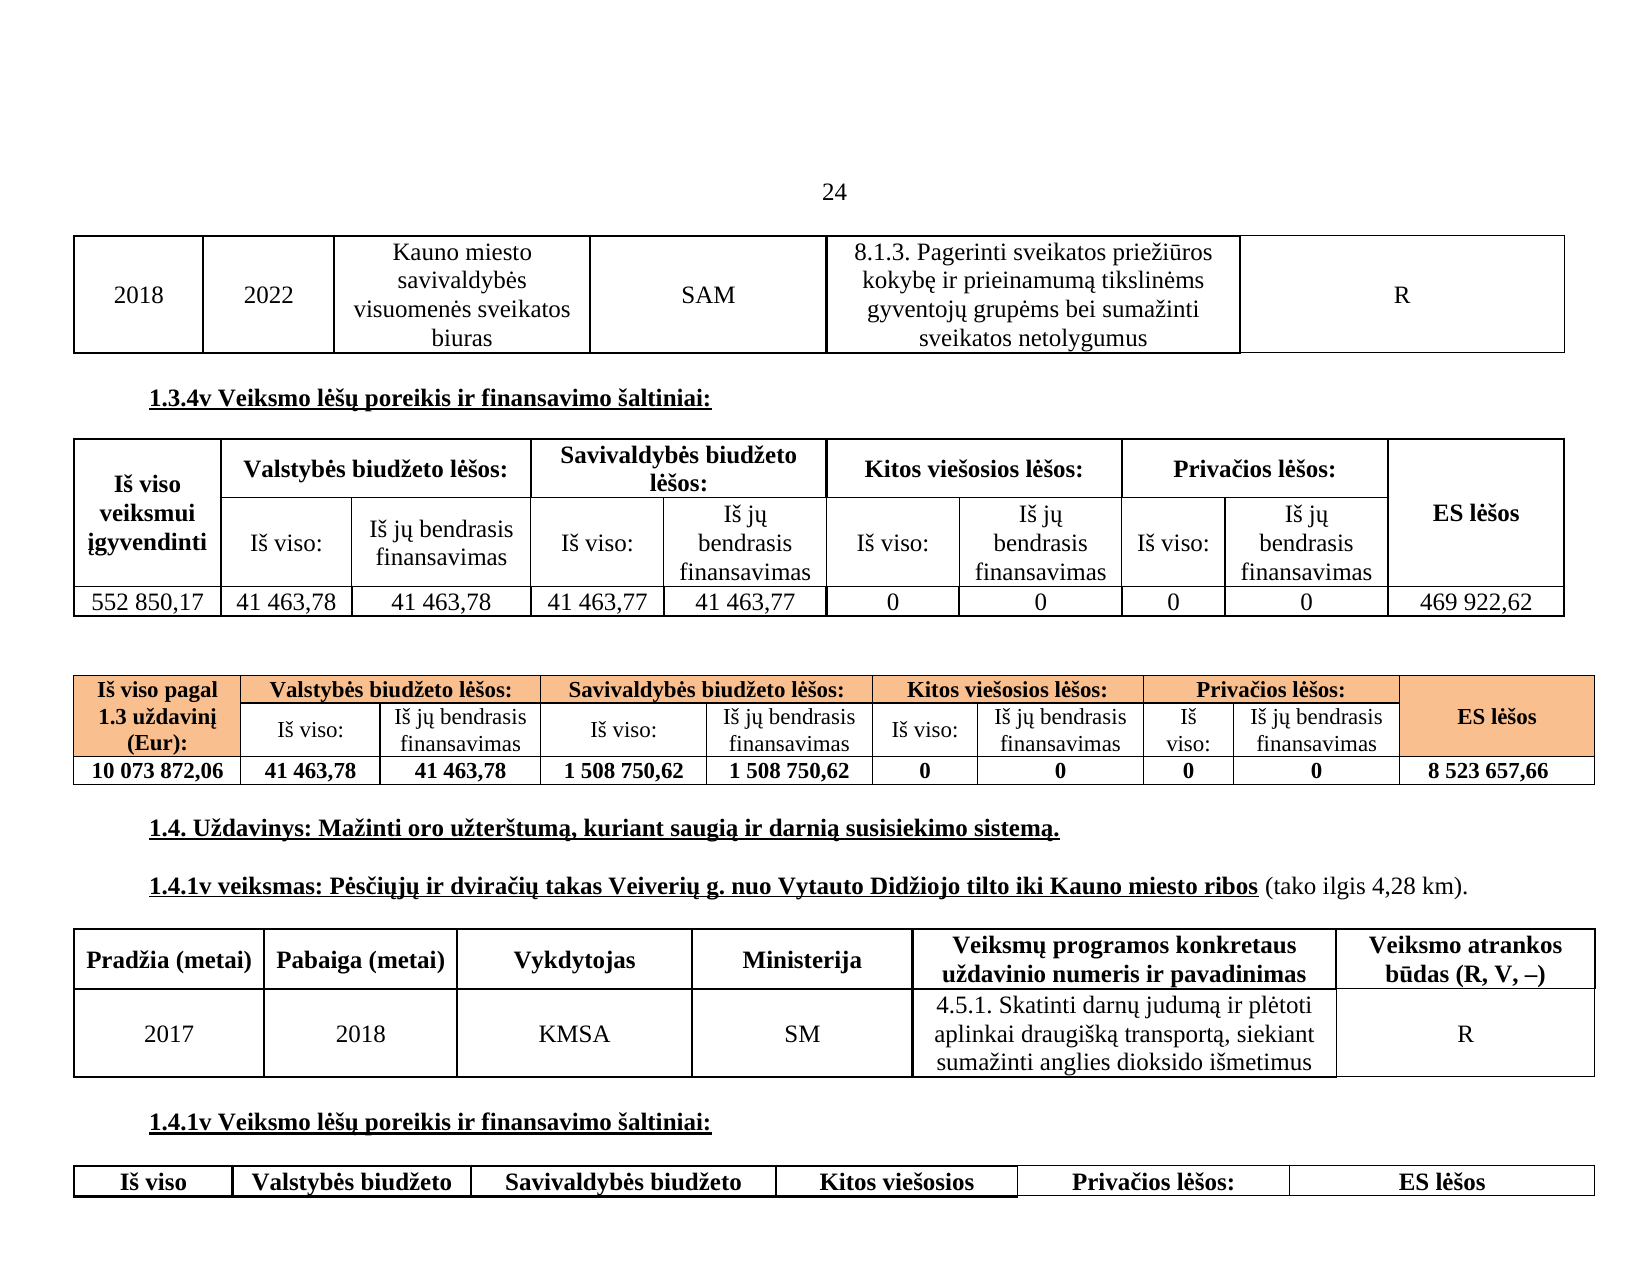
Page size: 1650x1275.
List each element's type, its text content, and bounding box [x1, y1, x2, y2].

table_cell 10 073 872,06 [74, 757, 240, 783]
table_cell 41 463,77 [532, 587, 663, 615]
table_header Valstybės biudžeto lėšos: [222, 440, 530, 497]
table_cell 0 [828, 587, 958, 615]
table_header Kitos viešosios lėšos: [828, 440, 1121, 497]
table_cell 2018 [265, 990, 456, 1076]
table_cell Iš viso: [222, 498, 351, 586]
table_cell 41 463,77 [665, 587, 825, 615]
table_cell Iš viso: [1122, 498, 1224, 586]
table_cell 0 [960, 587, 1121, 615]
table_cell 41 463,78 [353, 587, 530, 615]
table_cell 0 [873, 757, 977, 783]
table_header Iš viso [75, 1167, 231, 1195]
table_header Kitos viešosios [777, 1167, 1017, 1195]
table_header ES lėšos [1389, 440, 1563, 586]
table_cell 2017 [75, 990, 263, 1076]
table_cell 2018 [75, 237, 202, 352]
table_cell 2022 [204, 237, 333, 352]
table_cell 552 850,17 [75, 587, 220, 615]
table_header Iš viso veiksmui įgyvendinti [75, 440, 220, 586]
table_header Kitos viešosios lėšos: [873, 676, 1143, 702]
table_header Savivaldybės biudžeto [472, 1167, 775, 1195]
table_cell R [1337, 989, 1594, 1076]
table_cell 1 508 750,62 [541, 757, 706, 783]
table_cell 0 [1226, 587, 1387, 615]
table_cell Iš jų bendrasis finansavimas [352, 498, 530, 586]
table_cell 4.5.1. Skatinti darnų judumą ir plėtoti aplinkai draugišką transportą, siekiant sumažinti anglies dioksido išmetimus [914, 990, 1336, 1076]
table_cell 0 [1144, 757, 1233, 783]
table_header Pabaiga (metai) [265, 930, 456, 988]
table_cell SAM [591, 237, 825, 352]
table_header Privačios lėšos: [1144, 676, 1399, 702]
text 1.4.1v veiksmas: Pėsčiųjų ir dviračių takas Veiverių g. nuo Vytauto Didžiojo tilto iki Kauno miesto ribos (tako ilgis 4,28 km). [74, 871, 1595, 899]
table_cell 41 463,78 [381, 757, 540, 783]
table_cell Iš viso: [827, 498, 959, 586]
table_header Veiksmų programos konkretaus uždavinio numeris ir pavadinimas [914, 930, 1335, 988]
table_cell Iš jų bendrasis finansavimas [960, 498, 1121, 586]
table_header Savivaldybės biudžeto lėšos: [541, 676, 872, 702]
table_cell Iš jų bendrasis finansavimas [978, 704, 1143, 756]
table_header Valstybės biudžeto [234, 1167, 470, 1195]
table_cell Iš jų bendrasis finansavimas [1226, 498, 1387, 586]
table_header Ministerija [693, 930, 911, 988]
table_cell 41 463,78 [241, 757, 379, 783]
text 1.3.4v Veiksmo lėšų poreikis ir finansavimo šaltiniai: [74, 383, 1595, 411]
table_header Iš viso pagal 1.3 uždavinį (Eur): [74, 676, 240, 756]
text 1.4. Uždavinys: Mažinti oro užterštumą, kuriant saugią ir darnią susisiekimo sistemą. [74, 813, 1595, 842]
table_header ES lėšos [1290, 1166, 1594, 1195]
table_cell Iš viso: [1144, 704, 1233, 756]
table_cell R [1241, 236, 1564, 352]
table_cell 8 523 657,66 [1400, 757, 1594, 783]
table_cell 0 [1123, 587, 1224, 615]
table_header Privačios lėšos: [1018, 1166, 1289, 1195]
text 1.4.1v Veiksmo lėšų poreikis ir finansavimo šaltiniai: [74, 1107, 1595, 1136]
table_header Veiksmo atrankos būdas (R, V, –) [1337, 930, 1594, 988]
table_header ES lėšos [1400, 676, 1594, 756]
table_header Savivaldybės biudžeto lėšos: [532, 440, 825, 497]
table_header Valstybės biudžeto lėšos: [241, 676, 540, 702]
table_cell Iš viso: [531, 498, 663, 586]
table_cell Kauno miesto savivaldybės visuomenės sveikatos biuras [335, 237, 589, 352]
table_cell 8.1.3. Pagerinti sveikatos priežiūros kokybę ir prieinamumą tikslinėms gyventojų grupėms bei sumažinti sveikatos netolygumus [828, 237, 1239, 352]
table_cell SM [693, 990, 911, 1076]
table_header Pradžia (metai) [75, 930, 263, 988]
table_cell Iš viso: [541, 704, 706, 756]
table_cell Iš viso: [873, 704, 977, 756]
table_cell Iš jų bendrasis finansavimas [1234, 704, 1399, 756]
table_cell Iš jų bendrasis finansavimas [381, 704, 540, 756]
table_cell Iš viso: [241, 704, 379, 756]
table_cell 0 [1234, 757, 1399, 783]
table_cell 1 508 750,62 [707, 757, 872, 783]
table_header Vykdytojas [458, 930, 691, 988]
table_cell KMSA [458, 990, 691, 1076]
table_cell 469 922,62 [1389, 587, 1563, 615]
table_cell Iš jų bendrasis finansavimas [707, 704, 872, 756]
table_header Privačios lėšos: [1123, 440, 1387, 497]
table_cell 0 [978, 757, 1143, 783]
table_cell Iš jų bendrasis finansavimas [664, 498, 826, 586]
table_cell 41 463,78 [222, 587, 351, 615]
